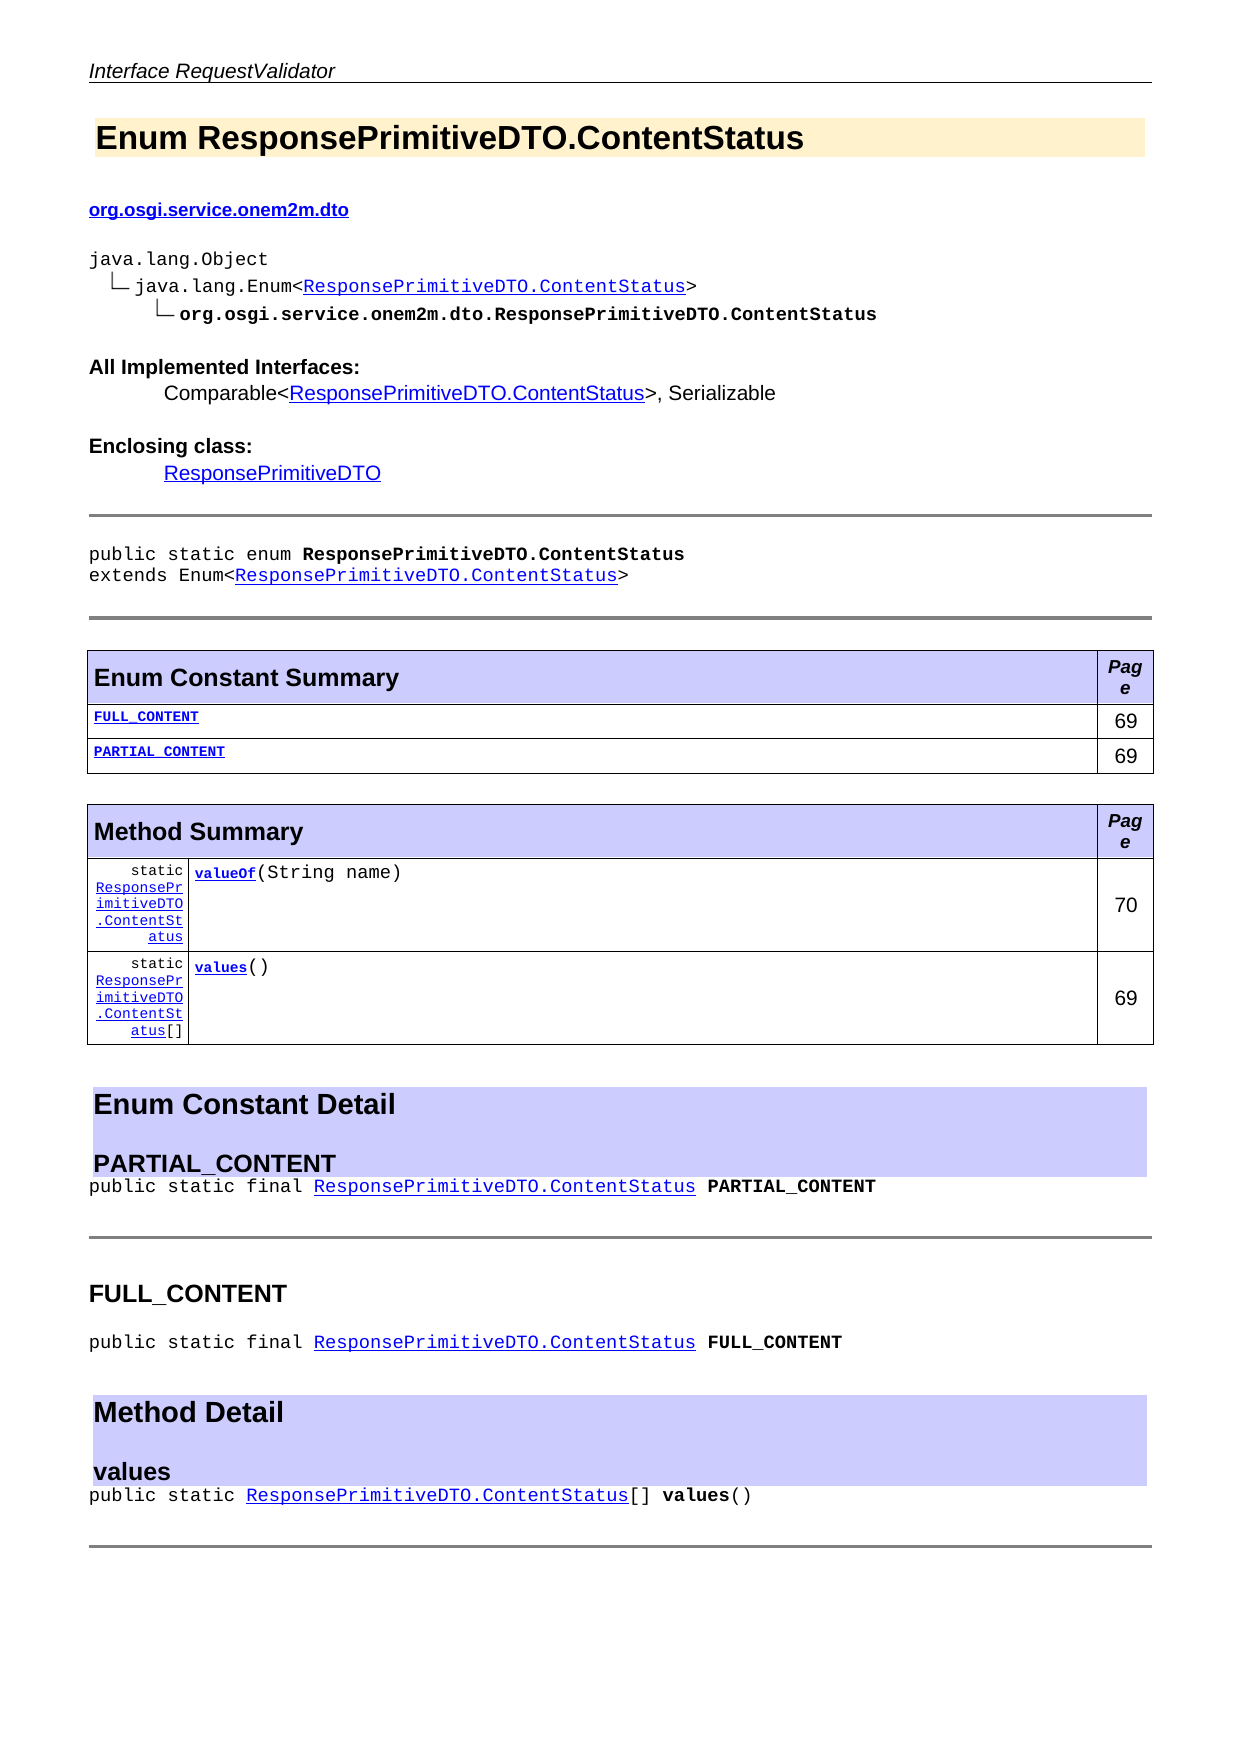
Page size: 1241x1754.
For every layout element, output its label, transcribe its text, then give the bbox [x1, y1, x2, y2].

table_cell FULL_CONTENT [88, 705, 1097, 738]
text java.lang.Object [88, 249, 1152, 271]
text org.osgi.service.onem2m.dto [88, 198, 1152, 220]
table_header Method Summary [88, 805, 1097, 857]
picture [111, 270, 135, 293]
text ResponsePrimitiveDTO [163, 460, 1152, 484]
picture [156, 298, 180, 320]
text public static final ResponsePrimitiveDTO.ContentStatus FULL_CONTENT [88, 1332, 1152, 1354]
subtitle PARTIAL_CONTENT [93, 1148, 1147, 1177]
table_cell static ResponsePrimitiveDTO.ContentStatus [88, 859, 188, 951]
subtitle Method Detail [93, 1395, 1147, 1428]
table_cell values() [189, 952, 1097, 1044]
table_cell PARTIAL_CONTENT [88, 739, 1097, 773]
subtitle FULL_CONTENT [88, 1276, 1152, 1308]
subtitle Enum Constant Detail [93, 1087, 1147, 1120]
text org.osgi.service.onem2m.dto.ResponsePrimitiveDTO.ContentStatus [88, 298, 1152, 326]
table_cell 69 [1098, 705, 1153, 738]
table_cell static ResponsePrimitiveDTO.ContentStatus[] [88, 952, 188, 1044]
text Comparable<ResponsePrimitiveDTO.ContentStatus>, Serializable [163, 381, 1152, 405]
table_cell valueOf(String name) [189, 859, 1097, 951]
table_header Page [1098, 651, 1153, 703]
text extends Enum<ResponsePrimitiveDTO.ContentStatus> [88, 566, 1152, 587]
table_cell 69 [1098, 739, 1153, 773]
text public static ResponsePrimitiveDTO.ContentStatus[] values() [88, 1486, 1152, 1507]
table_cell 70 [1098, 859, 1153, 951]
text java.lang.Enum<ResponsePrimitiveDTO.ContentStatus> [88, 271, 1152, 298]
subtitle Enum ResponsePrimitiveDTO.ContentStatus [95, 118, 1145, 157]
text public static enum ResponsePrimitiveDTO.ContentStatus [88, 545, 1152, 566]
subtitle Enclosing class: [88, 434, 1152, 458]
subtitle values [93, 1457, 1147, 1486]
text public static final ResponsePrimitiveDTO.ContentStatus PARTIAL_CONTENT [88, 1177, 1152, 1198]
table_cell 69 [1098, 952, 1153, 1044]
table_header Page [1098, 805, 1153, 857]
table_header Enum Constant Summary [88, 651, 1097, 703]
subtitle All Implemented Interfaces: [88, 355, 1152, 379]
